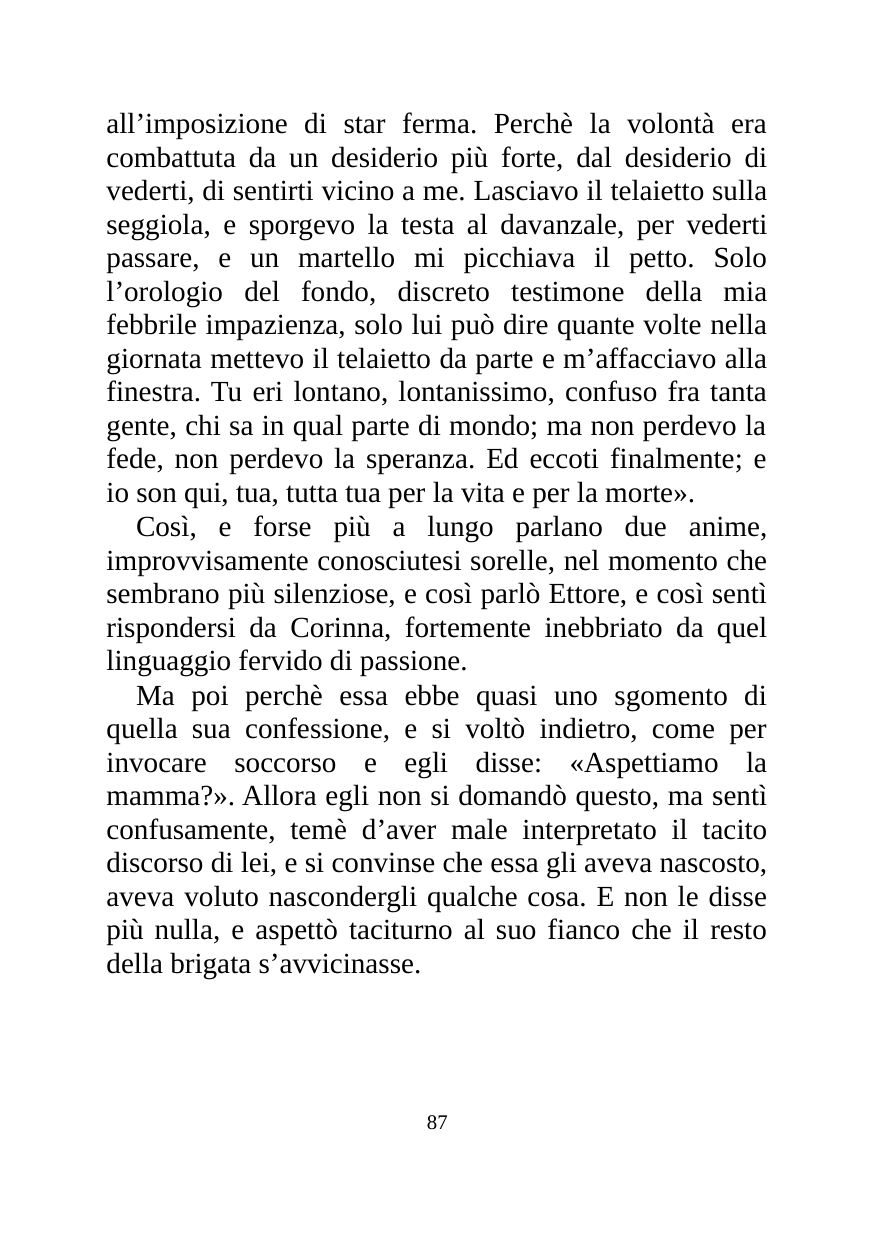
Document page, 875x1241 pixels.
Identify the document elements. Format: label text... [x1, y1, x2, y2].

text Ma poi perchè essa ebbe quasi uno sgomento di quella sua confessione, e si voltò indietro, come per invocare soccorso e egli disse: «Aspettiamo la mamma?». Allora egli non si domandò questo, ma sentì confusamente, temè d’aver male interpretato il tacito discorso di lei, e si convinse che essa gli aveva nascosto, aveva voluto nascondergli qualche cosa. E non le disse più nulla, e aspettò taciturno al suo fianco che il resto della brigata s’avvicinasse. [106, 678, 768, 979]
text Così, e forse più a lungo parlano due anime, improvvisamente conosciutesi sorelle, nel momento che sembrano più silenziose, e così parlò Ettore, e così sentì rispondersi da Corinna, fortemente inebbriato da quel linguaggio fervido di passione. [106, 509, 768, 677]
text all’imposizione di star ferma. Perchè la volontà era combattuta da un desiderio più forte, dal desiderio di vederti, di sentirti vicino a me. Lasciavo il telaietto sulla seggiola, e sporgevo la testa al davanzale, per vederti passare, e un martello mi picchiava il petto. Solo l’orologio del fondo, discreto testimone della mia febbrile impazienza, solo lui può dire quante volte nella giornata mettevo il telaietto da parte e m’affacciavo alla finestra. Tu eri lontano, lontanissimo, confuso fra tanta gente, chi sa in qual parte di mondo; ma non perdevo la fede, non perdevo la speranza. Ed eccoti finalmente; e io son qui, tua, tutta tua per la vita e per la morte». [106, 106, 768, 509]
